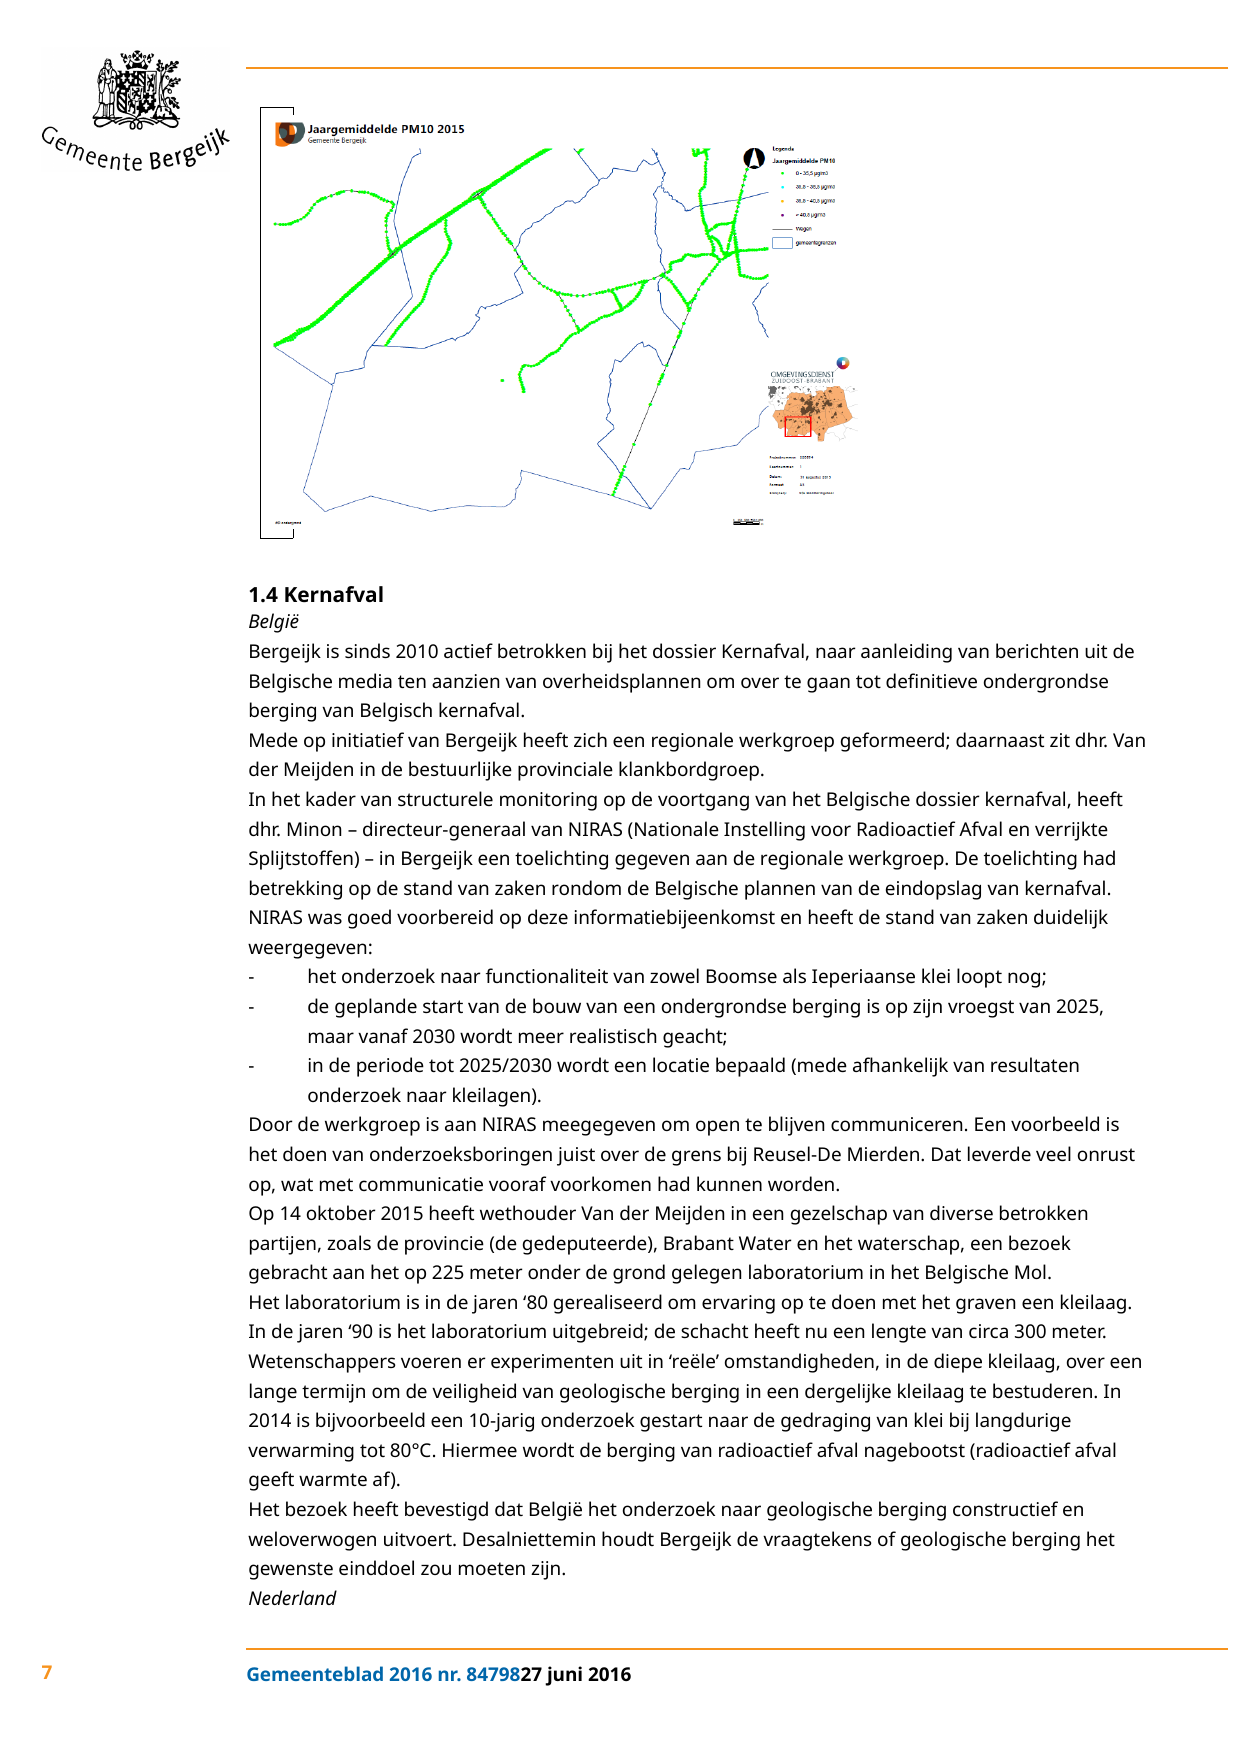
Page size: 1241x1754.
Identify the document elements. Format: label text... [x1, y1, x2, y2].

text Nederland [248, 1585, 1152, 1611]
picture [41, 47, 231, 172]
text Het bezoek heeft bevestigd dat België het onderzoek naar geologische berging constructief en weloverwogen uitvoert. Desalniettemin houdt Bergeijk de vraagtekens of geologische berging het gewenste einddoel zou moeten zijn. [248, 1496, 1152, 1581]
text Het laboratorium is in de jaren ‘80 gerealiseerd om ervaring op te doen met het graven een kleilaag. In de jaren ‘90 is het laboratorium uitgebreid; de schacht heeft nu een lengte van circa 300 meter. Wetenschappers voeren er experimenten uit in ‘reële’ omstandigheden, in de diepe kleilaag, over een lange termijn om de veiligheid van geologische berging in een dergelijke kleilaag te bestuderen. In 2014 is bijvoorbeeld een 10-jarig onderzoek gestart naar de gedraging van klei bij langdurige verwarming tot 80°C. Hiermee wordt de berging van radioactief afval nagebootst (radioactief afval geeft warmte af). [248, 1289, 1152, 1492]
text NIRAS was goed voorbereid op deze informatiebijeenkomst en heeft de stand van zaken duidelijk weergegeven: [248, 904, 1152, 960]
text Door de werkgroep is aan NIRAS meegegeven om open te blijven communiceren. Een voorbeeld is het doen van onderzoeksboringen juist over de grens bij Reusel-De Mierden. Dat leverde veel onrust op, wat met communicatie vooraf voorkomen had kunnen worden. [248, 1112, 1152, 1196]
text Op 14 oktober 2015 heeft wethouder Van der Meijden in een gezelschap van diverse betrokken partijen, zoals de provincie (de gedeputeerde), Brabant Water en het waterschap, een bezoek gebracht aan het op 225 meter onder de grond gelegen laboratorium in het Belgische Mol. [248, 1200, 1152, 1285]
picture [268, 115, 860, 529]
text Bergeijk is sinds 2010 actief betrokken bij het dossier Kernafval, naar aanleiding van berichten uit de Belgische media ten aanzien van overheidsplannen om over te gaan tot definitieve ondergrondse berging van Belgisch kernafval. [248, 638, 1152, 723]
text Mede op initiatief van Bergeijk heeft zich een regionale werkgroep geformeerd; daarnaast zit dhr. Van der Meijden in de bestuurlijke provinciale klankbordgroep. [248, 727, 1152, 782]
text In het kader van structurele monitoring op de voortgang van het Belgische dossier kernafval, heeft dhr. Minon – directeur-generaal van NIRAS (Nationale Instelling voor Radioactief Afval en verrijkte Splijtstoffen) – in Bergeijk een toelichting gegeven aan de regionale werkgroep. De toelichting had betrekking op de stand van zaken rondom de Belgische plannen van de eindopslag van kernafval. [248, 786, 1152, 901]
list de geplande start van de bouw van een ondergrondse berging is op zijn vroegst van 2025, maar vanaf 2030 wordt meer realistisch geacht; [248, 993, 1152, 1048]
text 1.4 Kernafval [248, 580, 1152, 609]
list het onderzoek naar functionaliteit van zowel Boomse als Ieperiaanse klei loopt nog; [248, 964, 1152, 989]
list in de periode tot 2025/2030 wordt een locatie bepaald (mede afhankelijk van resultaten onderzoek naar kleilagen). [248, 1052, 1152, 1108]
text België [248, 609, 1152, 634]
